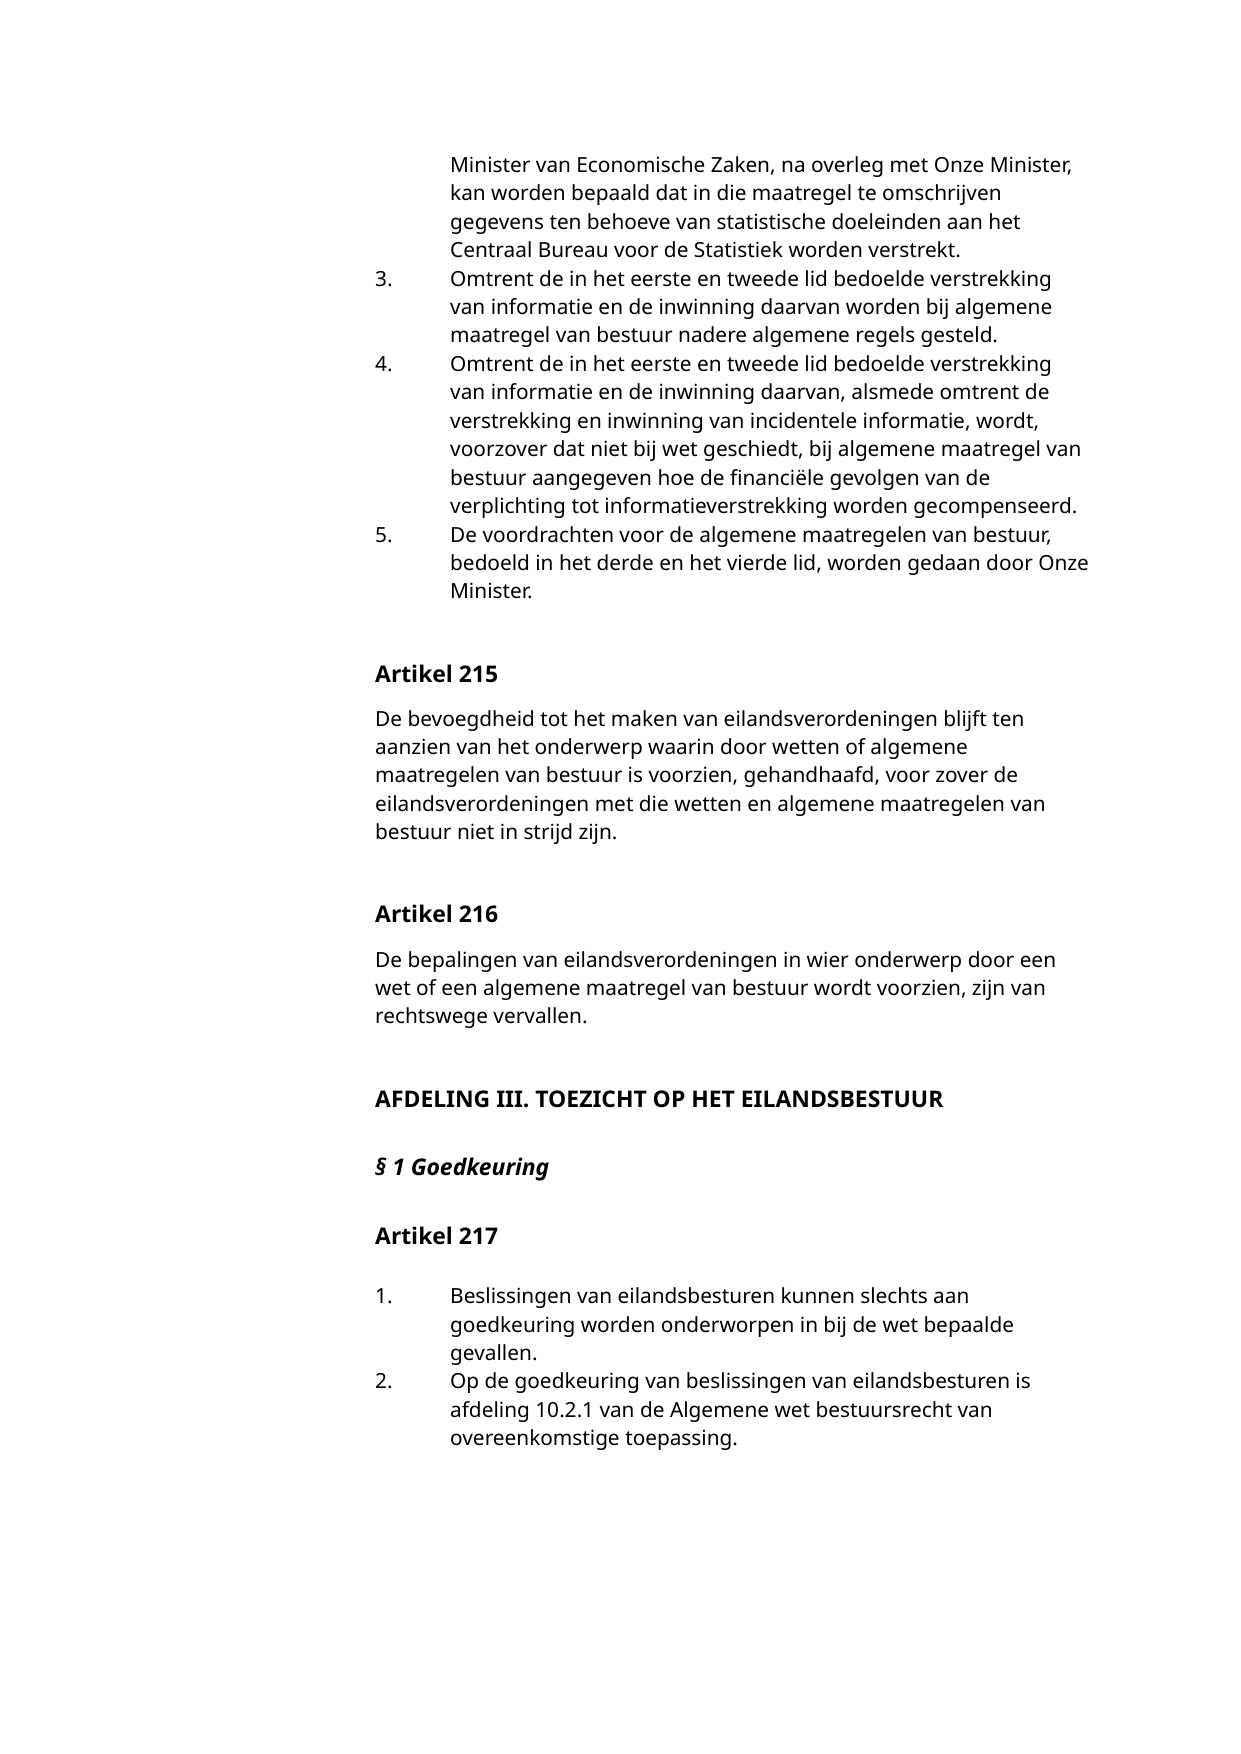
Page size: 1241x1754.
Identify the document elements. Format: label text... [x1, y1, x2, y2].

subtitle Artikel 217 [375, 1220, 1090, 1251]
subtitle Artikel 215 [375, 657, 1090, 689]
text De bepalingen van eilandsverordeningen in wier onderwerp door een wet of een algemene maatregel van bestuur wordt voorzien, zijn van rechtswege vervallen. [375, 945, 1090, 1030]
list Omtrent de in het eerste en tweede lid bedoelde verstrekking van informatie en de inwinning daarvan worden bij algemene maatregel van bestuur nadere algemene regels gesteld. [375, 264, 1090, 349]
text De bevoegdheid tot het maken van eilandsverordeningen blijft ten aanzien van het onderwerp waarin door wetten of algemene maatregelen van bestuur is voorzien, gehandhaafd, voor zover de eilandsverordeningen met die wetten en algemene maatregelen van bestuur niet in strijd zijn. [375, 704, 1090, 846]
subtitle Artikel 216 [375, 898, 1090, 930]
subtitle AFDELING III. TOEZICHT OP HET EILANDSBESTUUR [375, 1082, 1090, 1114]
list Op de goedkeuring van beslissingen van eilandsbesturen is afdeling 10.2.1 van de Algemene wet bestuursrecht van overeenkomstige toepassing. [375, 1367, 1090, 1452]
subtitle § 1 Goedkeuring [375, 1151, 1090, 1182]
list Minister van Economische Zaken, na overleg met Onze Minister, kan worden bepaald dat in die maatregel te omschrijven gegevens ten behoeve van statistische doeleinden aan het Centraal Bureau voor de Statistiek worden verstrekt. [375, 150, 1090, 264]
list De voordrachten voor de algemene maatregelen van bestuur, bedoeld in het derde en het vierde lid, worden gedaan door Onze Minister. [375, 520, 1090, 605]
list Omtrent de in het eerste en tweede lid bedoelde verstrekking van informatie en de inwinning daarvan, alsmede omtrent de verstrekking en inwinning van incidentele informatie, wordt, voorzover dat niet bij wet geschiedt, bij algemene maatregel van bestuur aangegeven hoe de financiële gevolgen van de verplichting tot informatieverstrekking worden gecompenseerd. [375, 349, 1090, 520]
list Beslissingen van eilandsbesturen kunnen slechts aan goedkeuring worden onderworpen in bij de wet bepaalde gevallen. [375, 1281, 1090, 1367]
